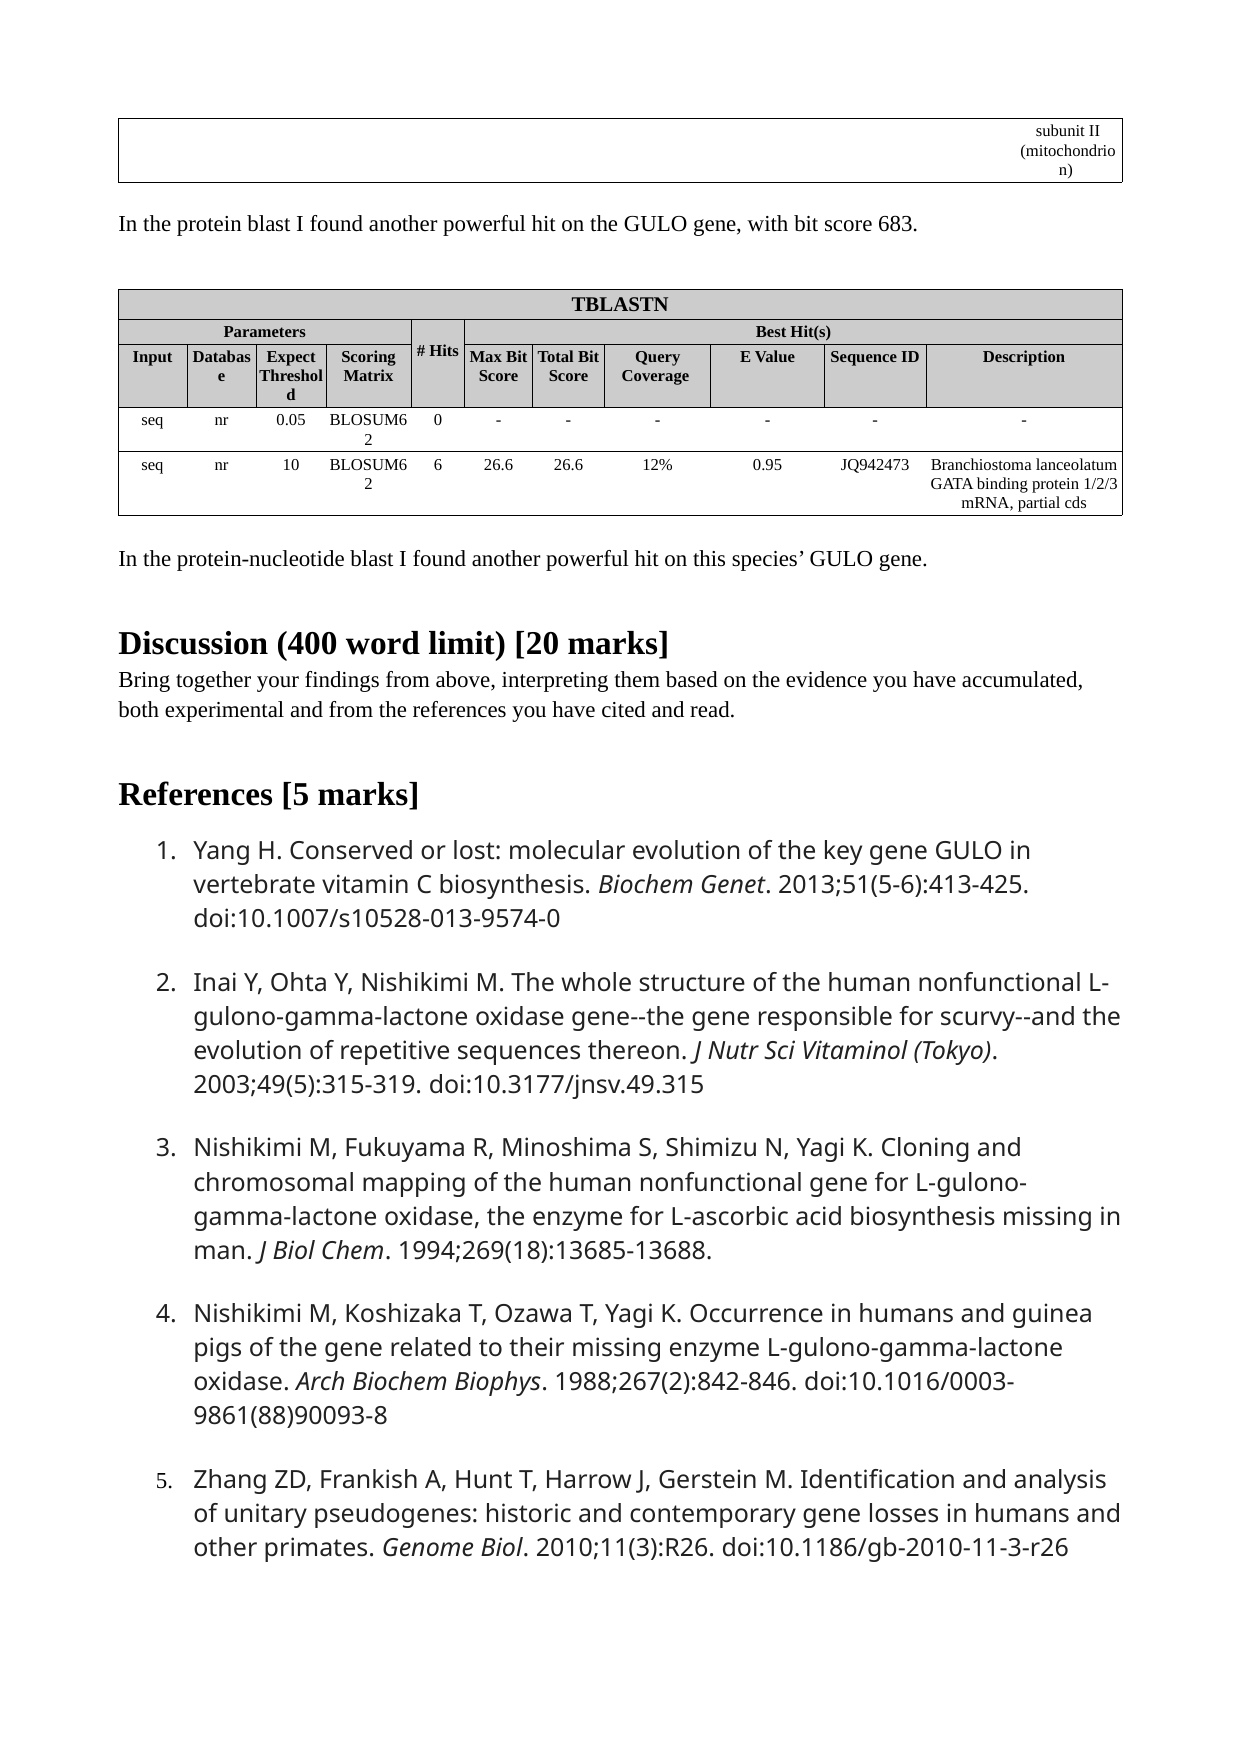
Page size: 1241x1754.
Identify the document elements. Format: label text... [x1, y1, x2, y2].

table_cell [939, 119, 1013, 182]
table_cell 10 [256, 452, 326, 515]
table_cell seq [119, 452, 187, 515]
text In the protein-nucleotide blast I found another powerful hit on this species’ GULO gene. [118, 516, 1122, 604]
table_cell 0.95 [710, 452, 824, 515]
table_cell - [926, 408, 1122, 451]
table_cell BLOSUM62 [326, 408, 411, 451]
table_cell [715, 119, 789, 182]
table_cell Description [927, 345, 1122, 407]
table_cell [612, 119, 715, 182]
list Yang H. Conserved or lost: molecular evolution of the key gene GULO in vertebrate vitamin C biosynthesis. Biochem Genet. 2013;51(5-6):413-425. doi:10.1007/s10528-013-9574-0 [156, 833, 1122, 935]
table_cell [119, 119, 193, 182]
table_cell E Value [711, 345, 824, 407]
table_cell Input [119, 345, 187, 407]
table_cell - [604, 408, 710, 451]
table_cell nr [187, 408, 256, 451]
table_cell Database [188, 345, 256, 407]
table_cell # Hits [412, 320, 464, 407]
table_cell [864, 119, 939, 182]
table_cell nr [187, 452, 256, 515]
list Nishikimi M, Fukuyama R, Minoshima S, Shimizu N, Yagi K. Cloning and chromosomal mapping of the human nonfunctional gene for L-gulono-gamma-lactone oxidase, the enzyme for L-ascorbic acid biosynthesis missing in man. J Biol Chem. 1994;269(18):13685-13688. [156, 1130, 1122, 1266]
text In the protein blast I found another powerful hit on the GULO gene, with bit score 683. [118, 210, 1122, 270]
table_cell [491, 119, 612, 182]
table_cell - [824, 408, 926, 451]
table_header TBLASTN [119, 290, 1122, 319]
table_cell Parameters [119, 320, 411, 344]
table_cell [267, 119, 342, 182]
table_cell 12% [604, 452, 710, 515]
table_cell Expect Threshold [257, 345, 326, 407]
table_cell 26.6 [532, 452, 604, 515]
table_cell - [532, 408, 604, 451]
table_cell 0 [411, 408, 464, 451]
table_cell BLOSUM62 [326, 452, 411, 515]
table_cell - [710, 408, 824, 451]
text Discussion (400 word limit) [20 marks] Bring together your findings from above, interpreting them based on the evidence you have accumulated, both experimental and from the references you have cited and read. [118, 623, 1122, 755]
table_cell Total Bit Score [533, 345, 604, 407]
text References [5 marks] [118, 774, 1122, 812]
table_cell 26.6 [465, 452, 532, 515]
table_cell - [465, 408, 532, 451]
table_cell 0.05 [256, 408, 326, 451]
table_cell subunit II (mitochondrion) [1014, 119, 1122, 182]
table_cell Best Hit(s) [465, 320, 1122, 344]
table_cell 6 [411, 452, 464, 515]
table_cell Scoring Matrix [327, 345, 411, 407]
list Zhang ZD, Frankish A, Hunt T, Harrow J, Gerstein M. Identification and analysis of unitary pseudogenes: historic and contemporary gene losses in humans and other primates. Genome Biol. 2010;11(3):R26. doi:10.1186/gb-2010-11-3-r26 [156, 1462, 1122, 1592]
list Inai Y, Ohta Y, Nishikimi M. The whole structure of the human nonfunctional L-gulono-gamma-lactone oxidase gene--the gene responsible for scurvy--and the evolution of repetitive sequences thereon. J Nutr Sci Vitaminol (Tokyo). 2003;49(5):315-319. doi:10.3177/jnsv.49.315 [156, 964, 1122, 1101]
table_cell Max Bit Score [465, 345, 532, 407]
table_cell [193, 119, 267, 182]
table_cell [416, 119, 491, 182]
table_cell Query Coverage [605, 345, 710, 407]
table_cell [790, 119, 864, 182]
list Nishikimi M, Koshizaka T, Ozawa T, Yagi K. Occurrence in humans and guinea pigs of the gene related to their missing enzyme L-gulono-gamma-lactone oxidase. Arch Biochem Biophys. 1988;267(2):842-846. doi:10.1016/0003-9861(88)90093-8 [156, 1296, 1122, 1432]
table_cell seq [119, 408, 187, 451]
table_cell Branchiostoma lanceolatum GATA binding protein 1/2/3 mRNA, partial cds [926, 452, 1122, 515]
table_cell JQ942473 [824, 452, 926, 515]
table_cell Sequence ID [825, 345, 926, 407]
table_cell [342, 119, 416, 182]
